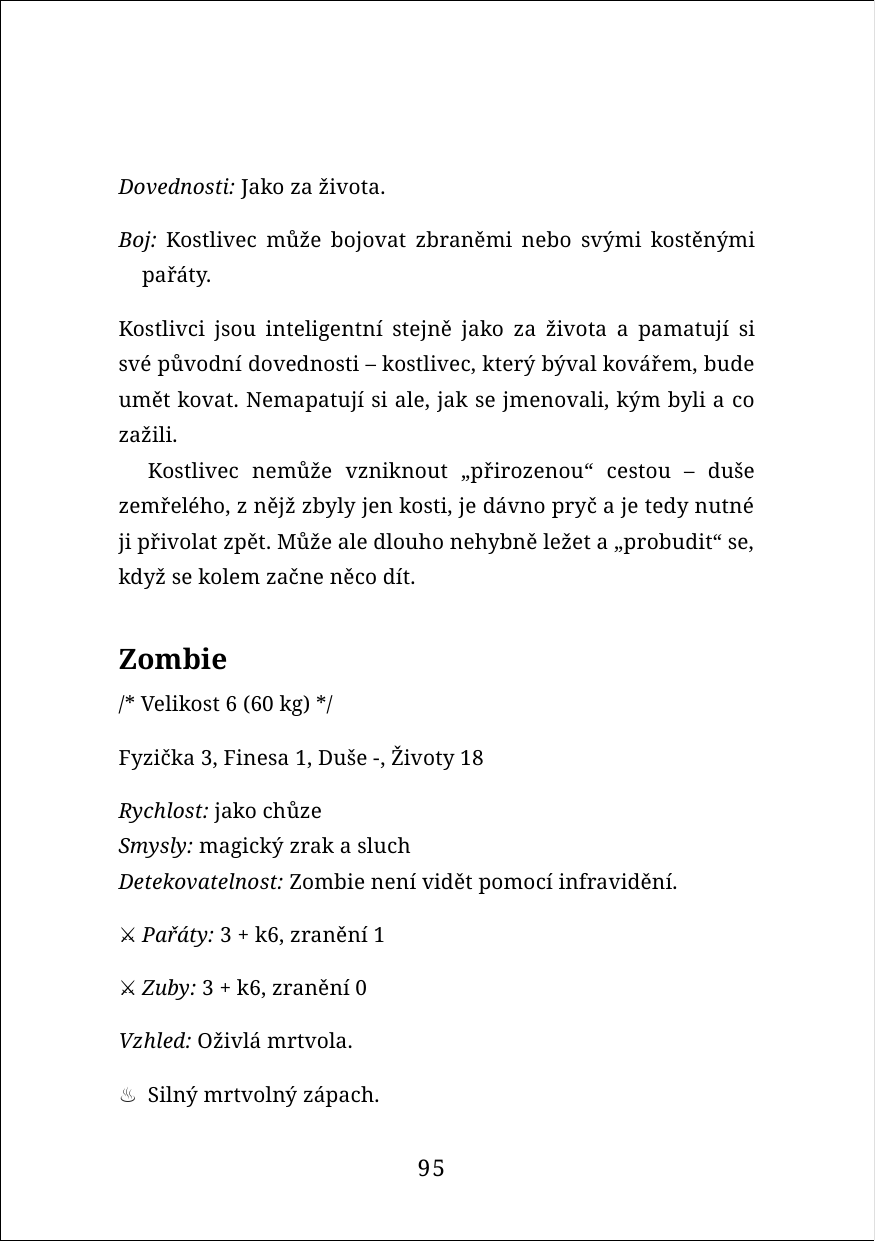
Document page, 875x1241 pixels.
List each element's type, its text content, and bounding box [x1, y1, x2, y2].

text Vzhled: Oživlá mrtvola. [118, 1027, 756, 1055]
text /* Velikost 6 (60 kg) */ [118, 689, 756, 718]
text Boj: Kostlivec může bojovat zbraněmi nebo svými kostěnými pařáty. [118, 225, 756, 289]
text Detekovatelnost: Zombie není vidět pomocí infravidění. [118, 867, 756, 895]
subtitle Zombie [118, 639, 756, 678]
text Dovednosti: Jako za života. [118, 172, 756, 200]
text Rychlost: jako chůze [118, 796, 756, 824]
text ♨ Silný mrtvolný zápach. [118, 1080, 756, 1108]
text ⚔ Pařáty: 3 + k6, zranění 1 [118, 920, 756, 948]
text Smysly: magický zrak a sluch [118, 831, 756, 860]
text Fyzička 3, Finesa 1, Duše -, Životy 18 [118, 743, 756, 771]
text Kostlivci jsou inteligentní stejně jako za života a pamatují si své původní dovednosti – kostlivec, který býval kovářem, bude umět kovat. Nemapatují si ale, jak se jmenovali, kým byli a co zažili. Kostlivec nemůže vzniknout „přirozenou“ cestou – duše zemřelého, z nějž zbyly jen kosti, je dávno pryč a je tedy nutné ji přivolat zpět. Může ale dlouho nehybně ležet a „probudit“ se, když se kolem začne něco dít. [118, 314, 756, 591]
text ⚔ Zuby: 3 + k6, zranění 0 [118, 973, 756, 1002]
